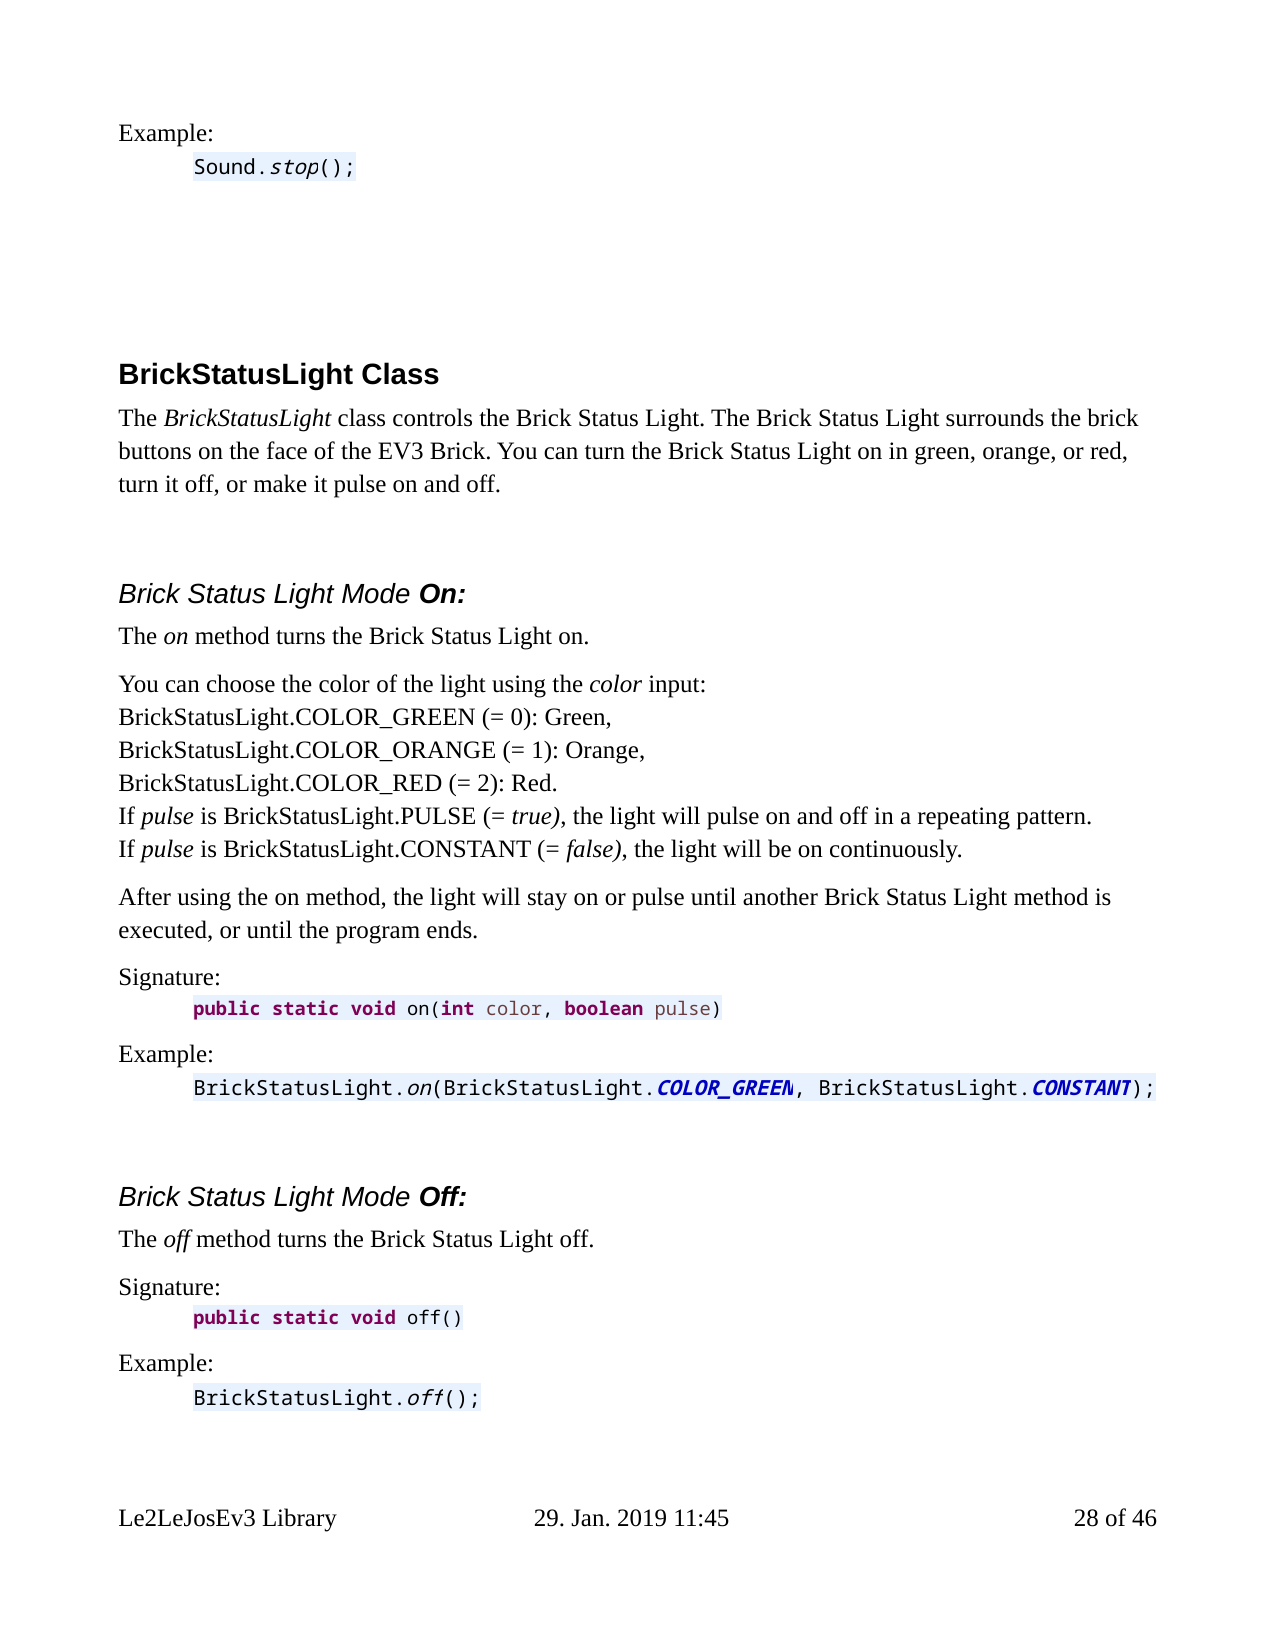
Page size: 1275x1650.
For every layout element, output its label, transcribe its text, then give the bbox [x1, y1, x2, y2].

subtitle Brick Status Light Mode Off: [118, 1180, 1157, 1212]
text Example: BrickStatusLight.on(BrickStatusLight.COLOR_GREEN, BrickStatusLight.CONSTANT); [118, 1039, 1157, 1101]
text The BrickStatusLight class controls the Brick Status Light. The Brick Status Light surrounds the brick buttons on the face of the EV3 Brick. You can turn the Brick Status Light on in green, orange, or red, turn it off, or make it pulse on and off. [118, 403, 1157, 498]
subtitle Brick Status Light Mode On: [118, 577, 1157, 609]
text Example: Sound.stop(); [118, 118, 1157, 181]
text The off method turns the Brick Status Light off. [118, 1224, 1157, 1253]
text After using the on method, the light will stay on or pulse until another Brick Status Light method is executed, or until the program ends. [118, 882, 1157, 943]
subtitle BrickStatusLight Class [118, 357, 1157, 391]
text Signature: public static void on(int color, boolean pulse) [118, 962, 1157, 1020]
text The on method turns the Brick Status Light on. [118, 621, 1157, 650]
text Signature: public static void off() [118, 1272, 1157, 1330]
text Example: BrickStatusLight.off(); [118, 1348, 1157, 1411]
text You can choose the color of the light using the color input: BrickStatusLight.COLOR_GREEN (= 0): Green, BrickStatusLight.COLOR_ORANGE (= 1): Orange, BrickStatusLight.COLOR_RED (= 2): Red. If pulse is BrickStatusLight.PULSE (= true), the light will pulse on and off in a repeating pattern. If pulse is BrickStatusLight.CONSTANT (= false), the light will be on continuously. [118, 669, 1157, 863]
